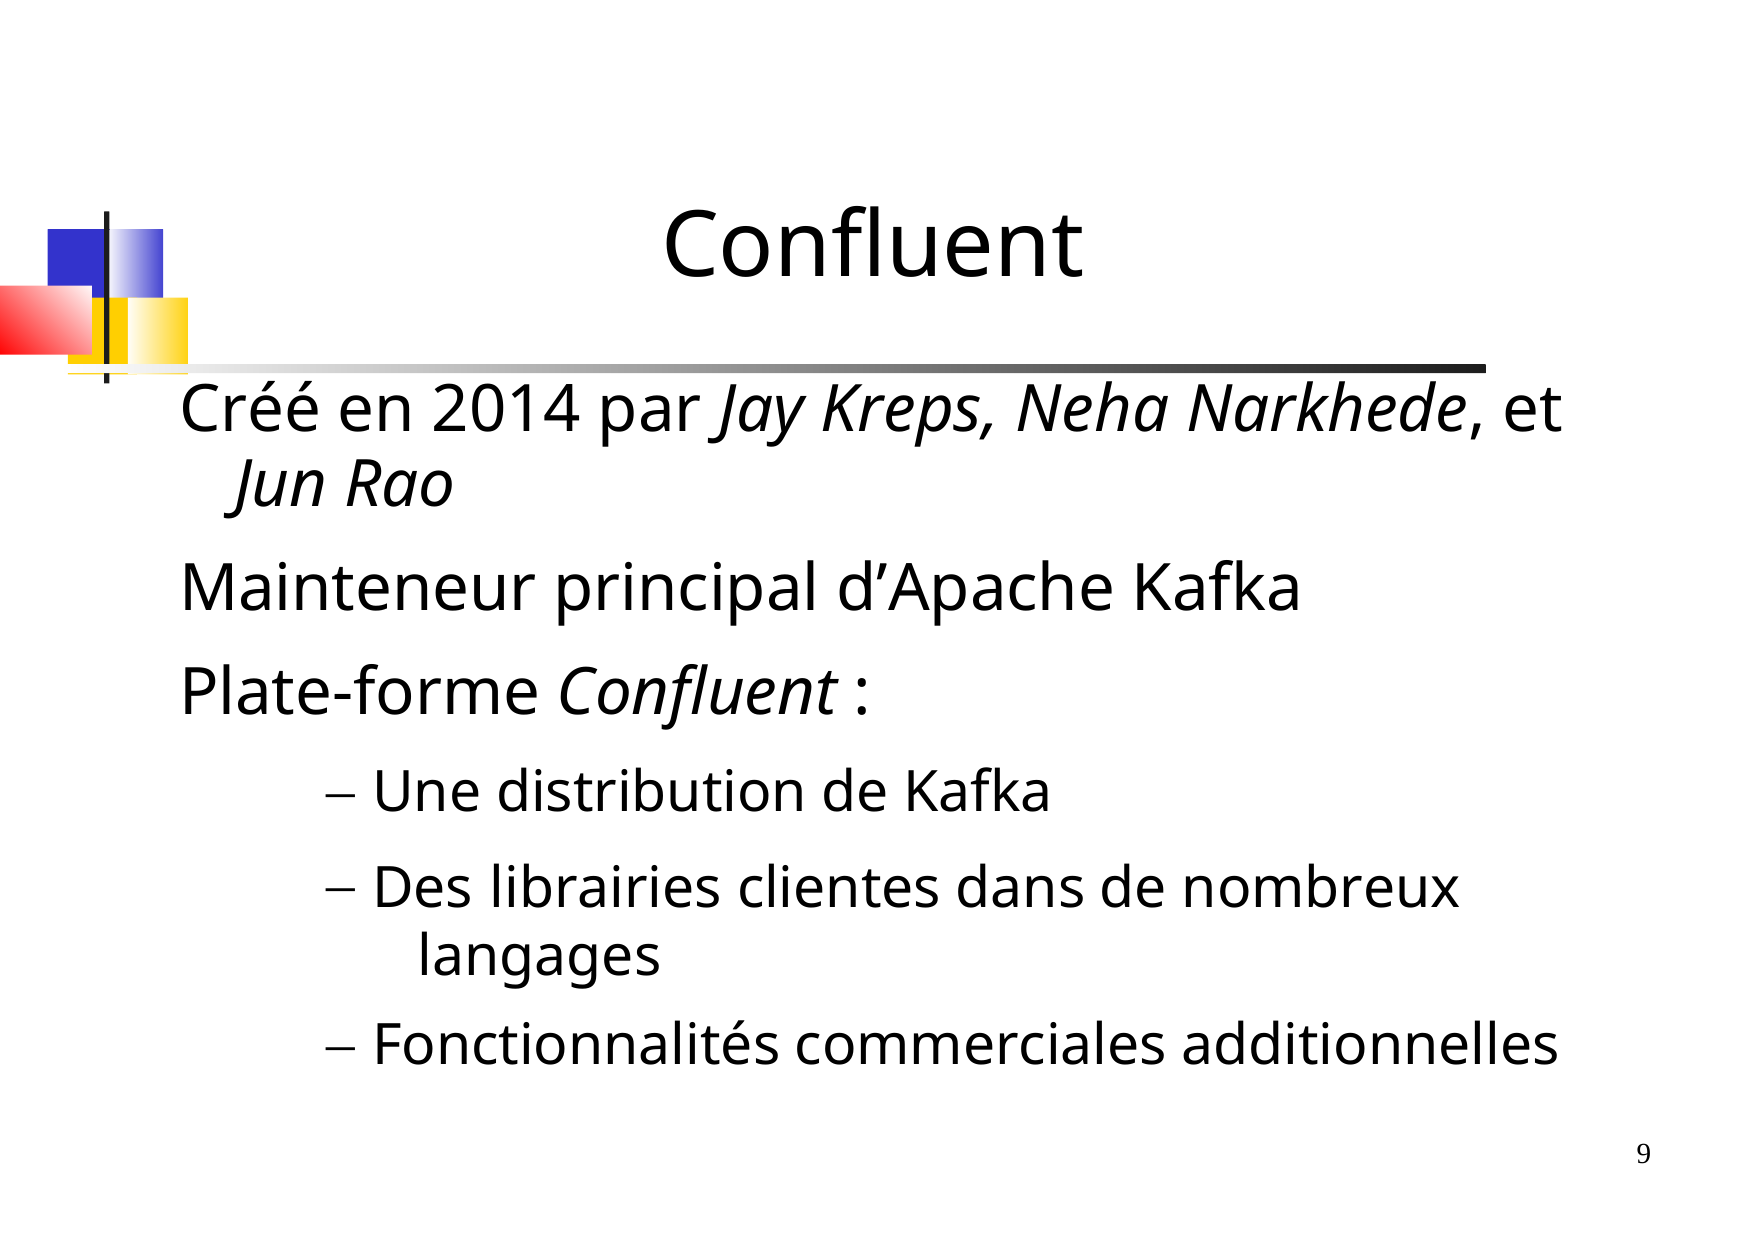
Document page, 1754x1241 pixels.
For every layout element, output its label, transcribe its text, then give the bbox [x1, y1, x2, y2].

list Créé en 2014 par Jay Kreps, Neha Narkhede, et Jun Rao Mainteneur principal d’Apache Kafka Plate-forme Confluent : Une distribution de Kafka Des librairies clientes dans de nombreux langages Fonctionnalités commerciales additionnelles [179, 371, 1567, 1091]
title Confluent [179, 139, 1567, 351]
